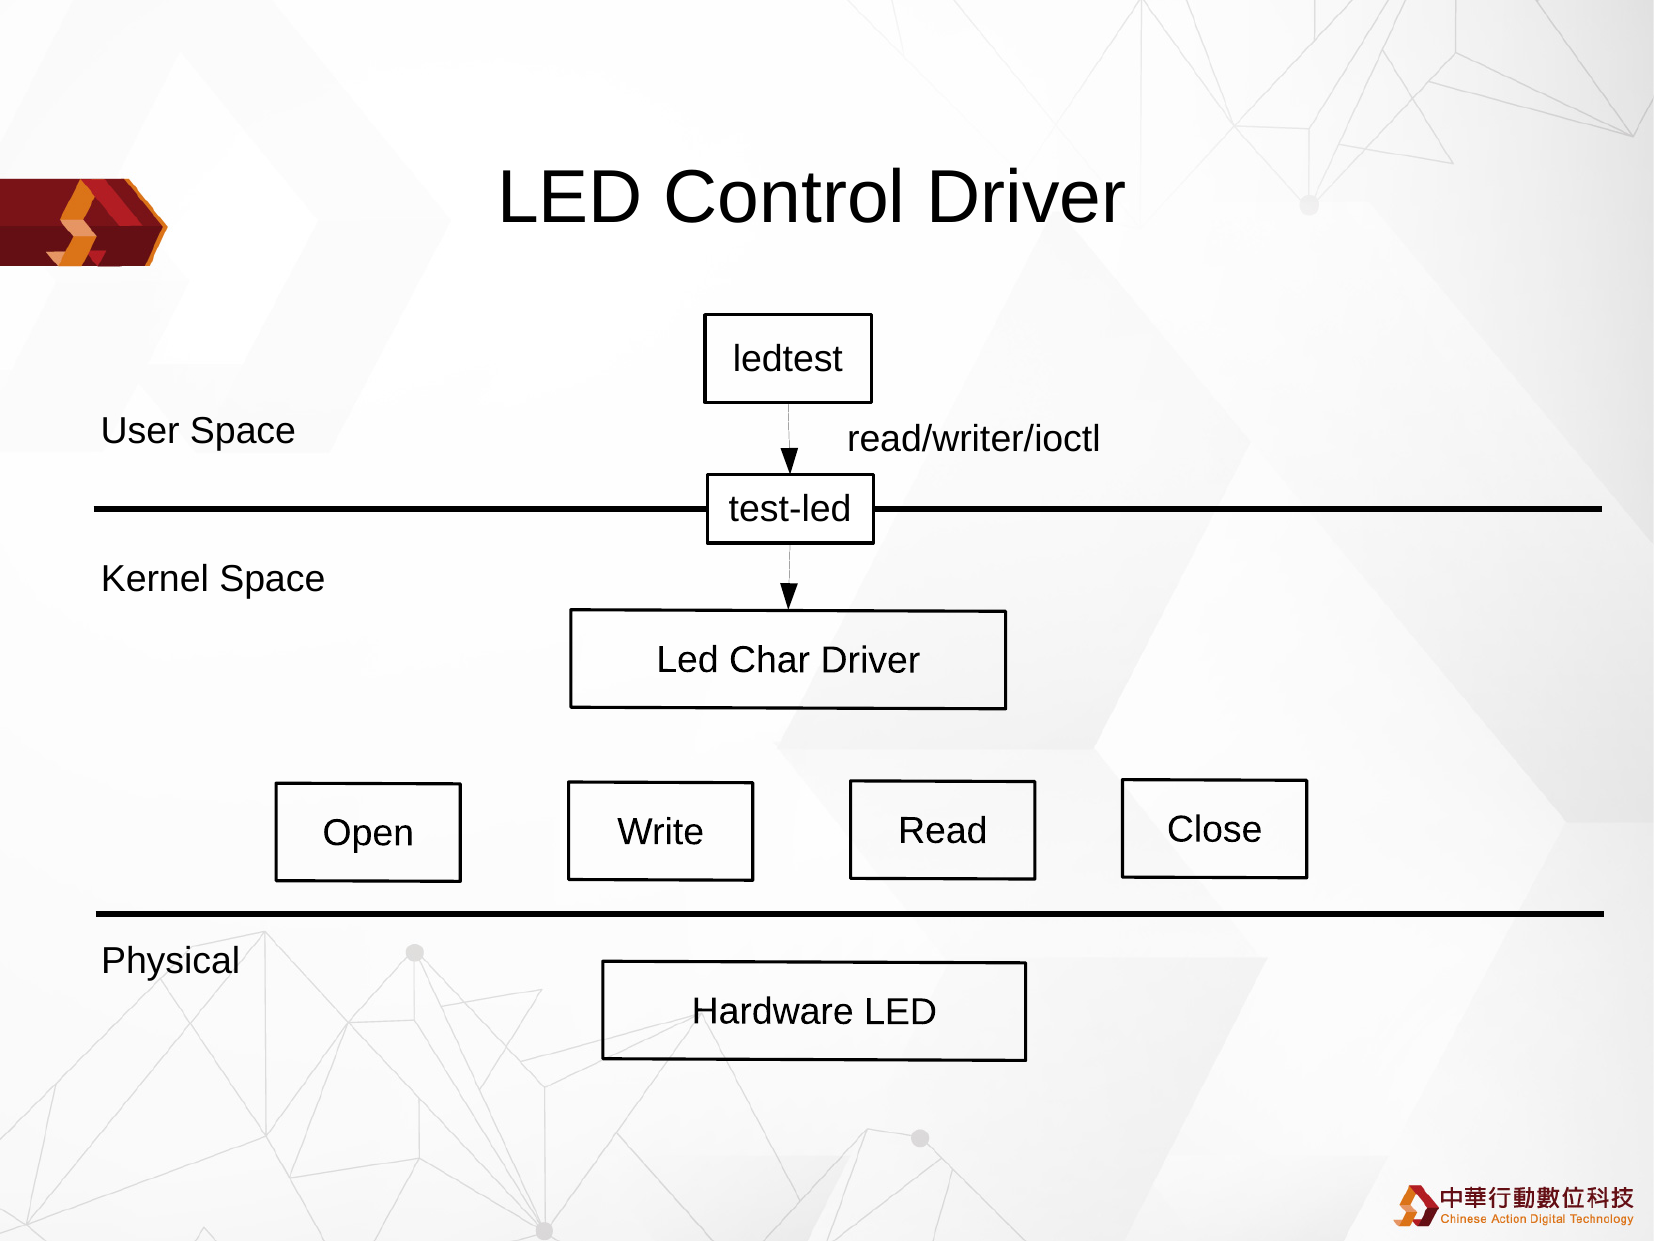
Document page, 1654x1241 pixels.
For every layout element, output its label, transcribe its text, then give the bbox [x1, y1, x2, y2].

text_box Physical [86, 932, 464, 989]
text_box Kernel Space [85, 549, 463, 607]
text_box Hardware LED [602, 961, 1026, 1061]
title LED Control Driver [118, 112, 1506, 281]
text_box ledtest [705, 314, 872, 403]
text_box Close [1122, 779, 1307, 878]
text_box read/writer/ioctl [832, 409, 1244, 467]
text_box Read [850, 780, 1035, 880]
text_box test-led [707, 474, 874, 543]
picture [0, 0, 1654, 1241]
text_box Write [568, 782, 753, 881]
text_box Led Char Driver [570, 609, 1006, 709]
text_box User Space [85, 402, 463, 460]
text_box Open [276, 783, 461, 882]
